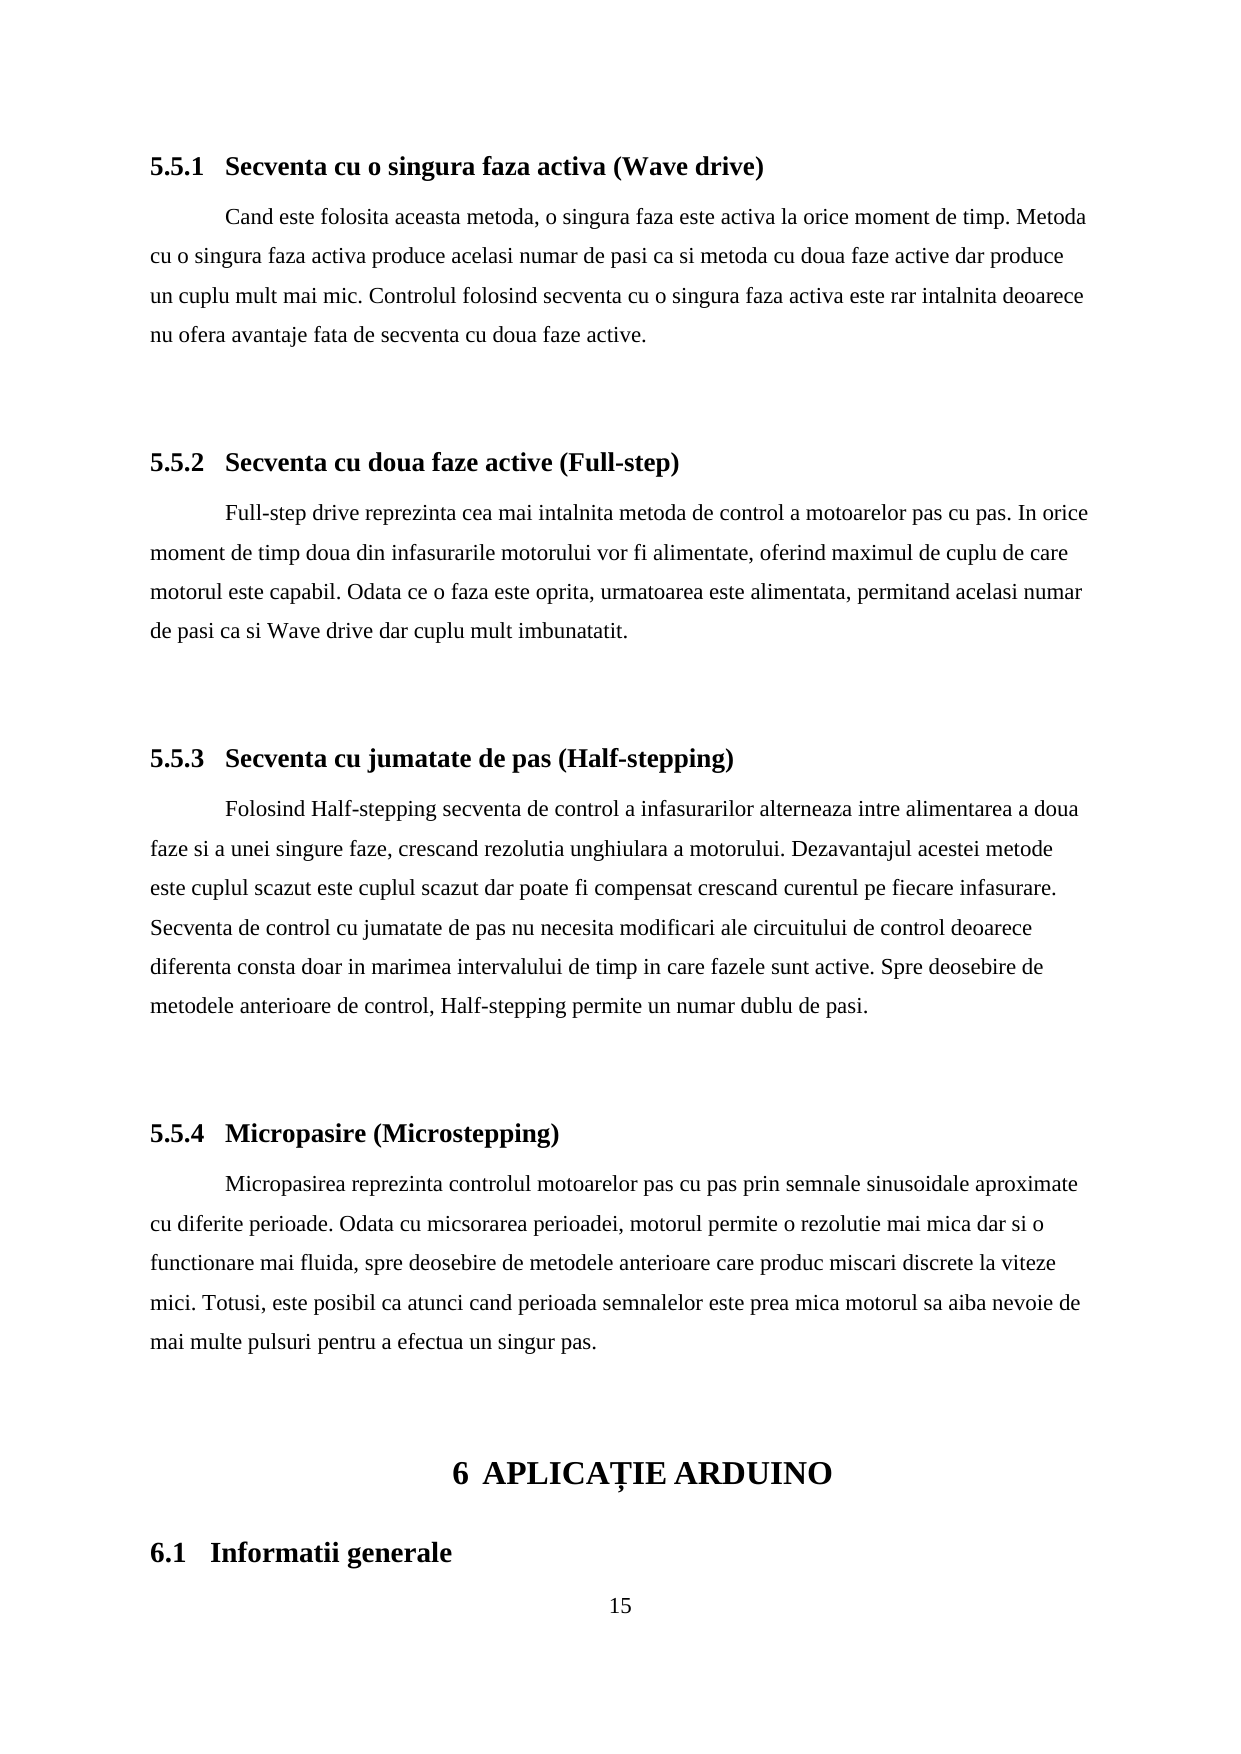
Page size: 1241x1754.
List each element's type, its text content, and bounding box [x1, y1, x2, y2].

subtitle Informatii generale [150, 1536, 1090, 1569]
text Micropasirea reprezinta controlul motoarelor pas cu pas prin semnale sinusoidale aproximate cu diferite perioade. Odata cu micsorarea perioadei, motorul permite o rezolutie mai mica dar si o functionare mai fluida, spre deosebire de metodele anterioare care produc miscari discrete la viteze mici. Totusi, este posibil ca atunci cand perioada semnalelor este prea mica motorul sa aiba nevoie de mai multe pulsuri pentru a efectua un singur pas. [150, 1170, 1090, 1354]
subtitle Secventa cu jumatate de pas (Half-stepping) [150, 742, 1090, 773]
text Folosind Half-stepping secventa de control a infasurarilor alterneaza intre alimentarea a doua faze si a unei singure faze, crescand rezolutia unghiulara a motorului. Dezavantajul acestei metode este cuplul scazut este cuplul scazut dar poate fi compensat crescand curentul pe fiecare infasurare. Secventa de control cu jumatate de pas nu necesita modificari ale circuitului de control deoarece diferenta consta doar in marimea intervalului de timp in care fazele sunt active. Spre deosebire de metodele anterioare de control, Half-stepping permite un numar dublu de pasi. [150, 795, 1090, 1019]
subtitle Aplicație Arduino [195, 1453, 1090, 1491]
subtitle Secventa cu doua faze active (Full-step) [150, 446, 1090, 477]
subtitle Micropasire (Microstepping) [150, 1117, 1090, 1148]
text Full-step drive reprezinta cea mai intalnita metoda de control a motoarelor pas cu pas. In orice moment de timp doua din infasurarile motorului vor fi alimentate, oferind maximul de cuplu de care motorul este capabil. Odata ce o faza este oprita, urmatoarea este alimentata, permitand acelasi numar de pasi ca si Wave drive dar cuplu mult imbunatatit. [150, 499, 1090, 644]
subtitle Secventa cu o singura faza activa (Wave drive) [150, 150, 1090, 181]
text Cand este folosita aceasta metoda, o singura faza este activa la orice moment de timp. Metoda cu o singura faza activa produce acelasi numar de pasi ca si metoda cu doua faze active dar produce un cuplu mult mai mic. Controlul folosind secventa cu o singura faza activa este rar intalnita deoarece nu ofera avantaje fata de secventa cu doua faze active. [150, 203, 1090, 348]
